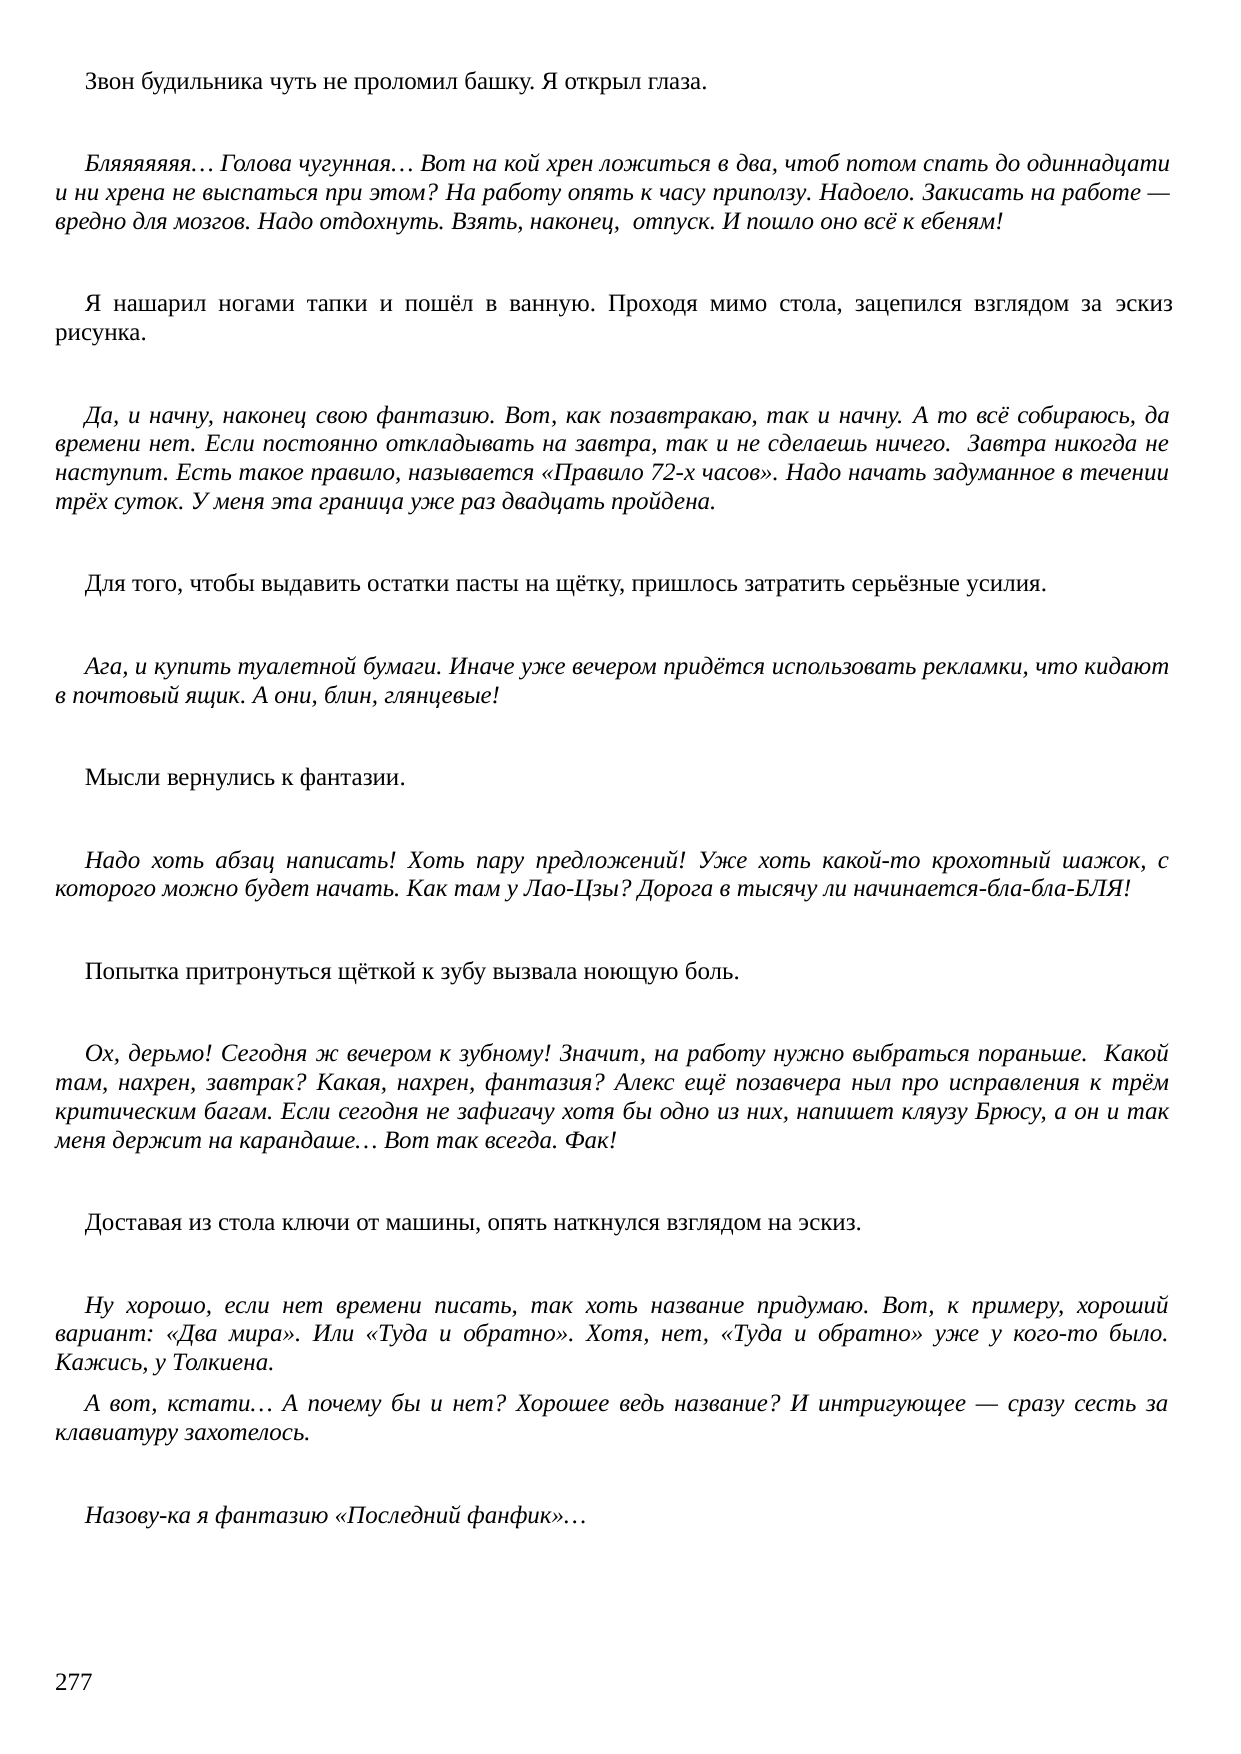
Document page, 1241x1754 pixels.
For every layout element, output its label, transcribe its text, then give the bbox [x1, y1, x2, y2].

text Звон будильника чуть не проломил башку. Я открыл глаза. [55, 66, 1173, 95]
text А вот, кстати… А почему бы и нет? Хорошее ведь название? И интригующее — сразу сесть за клавиатуру захотелось. [55, 1388, 1173, 1446]
text Ну хорошо, если нет времени писать, так хоть название придумаю. Вот, к примеру, хороший вариант: «Два мира». Или «Туда и обратно». Хотя, нет, «Туда и обратно» уже у кого-то было. Кажись, у Толкиена. [55, 1290, 1173, 1376]
text Попытка притронуться щёткой к зубу вызвала ноющую боль. [55, 956, 1173, 985]
text Надо хоть абзац написать! Хоть пару предложений! Уже хоть какой-то крохотный шажок, с которого можно будет начать. Как там у Лао-Цзы? Дорога в тысячу ли начинается-бла-бла-БЛЯ! [55, 845, 1173, 902]
text Ага, и купить туалетной бумаги. Иначе уже вечером придётся использовать рекламки, что кидают в почтовый ящик. А они, блин, глянцевые! [55, 651, 1173, 708]
text Мысли вернулись к фантазии. [55, 762, 1173, 791]
text Для того, чтобы выдавить остатки пасты на щётку, пришлось затратить серьёзные усилия. [55, 568, 1173, 597]
text Назову-ка я фантазию «Последний фанфик»… [55, 1500, 1173, 1528]
text Ох, дерьмо! Сегодня ж вечером к зубному! Значит, на работу нужно выбраться пораньше. Какой там, нахрен, завтрак? Какая, нахрен, фантазия? Алекс ещё позавчера ныл про исправления к трём критическим багам. Если сегодня не зафигачу хотя бы одно из них, напишет кляузу Брюсу, а он и так меня держит на карандаше… Вот так всегда. Фак! [55, 1038, 1173, 1153]
text Бляяяяяяя… Голова чугунная… Вот на кой хрен ложиться в два, чтоб потом спать до одиннадцати и ни хрена не выспаться при этом? На работу опять к часу приползу. Надоело. Закисать на работе — вредно для мозгов. Надо отдохнуть. Взять, наконец, отпуск. И пошло оно всё к ебеням! [55, 148, 1173, 235]
text Я нашарил ногами тапки и пошёл в ванную. Проходя мимо стола, зацепился взглядом за эскиз рисунка. [55, 288, 1173, 346]
text Да, и начну, наконец свою фантазию. Вот, как позавтракаю, так и начну. А то всё собираюсь, да времени нет. Если постоянно откладывать на завтра, так и не сделаешь ничего. Завтра никогда не наступит. Есть такое правило, называется «Правило 72-х часов». Надо начать задуманное в течении трёх суток. У меня эта граница уже раз двадцать пройдена. [55, 400, 1173, 515]
text Доставая из стола ключи от машины, опять наткнулся взглядом на эскиз. [55, 1207, 1173, 1236]
